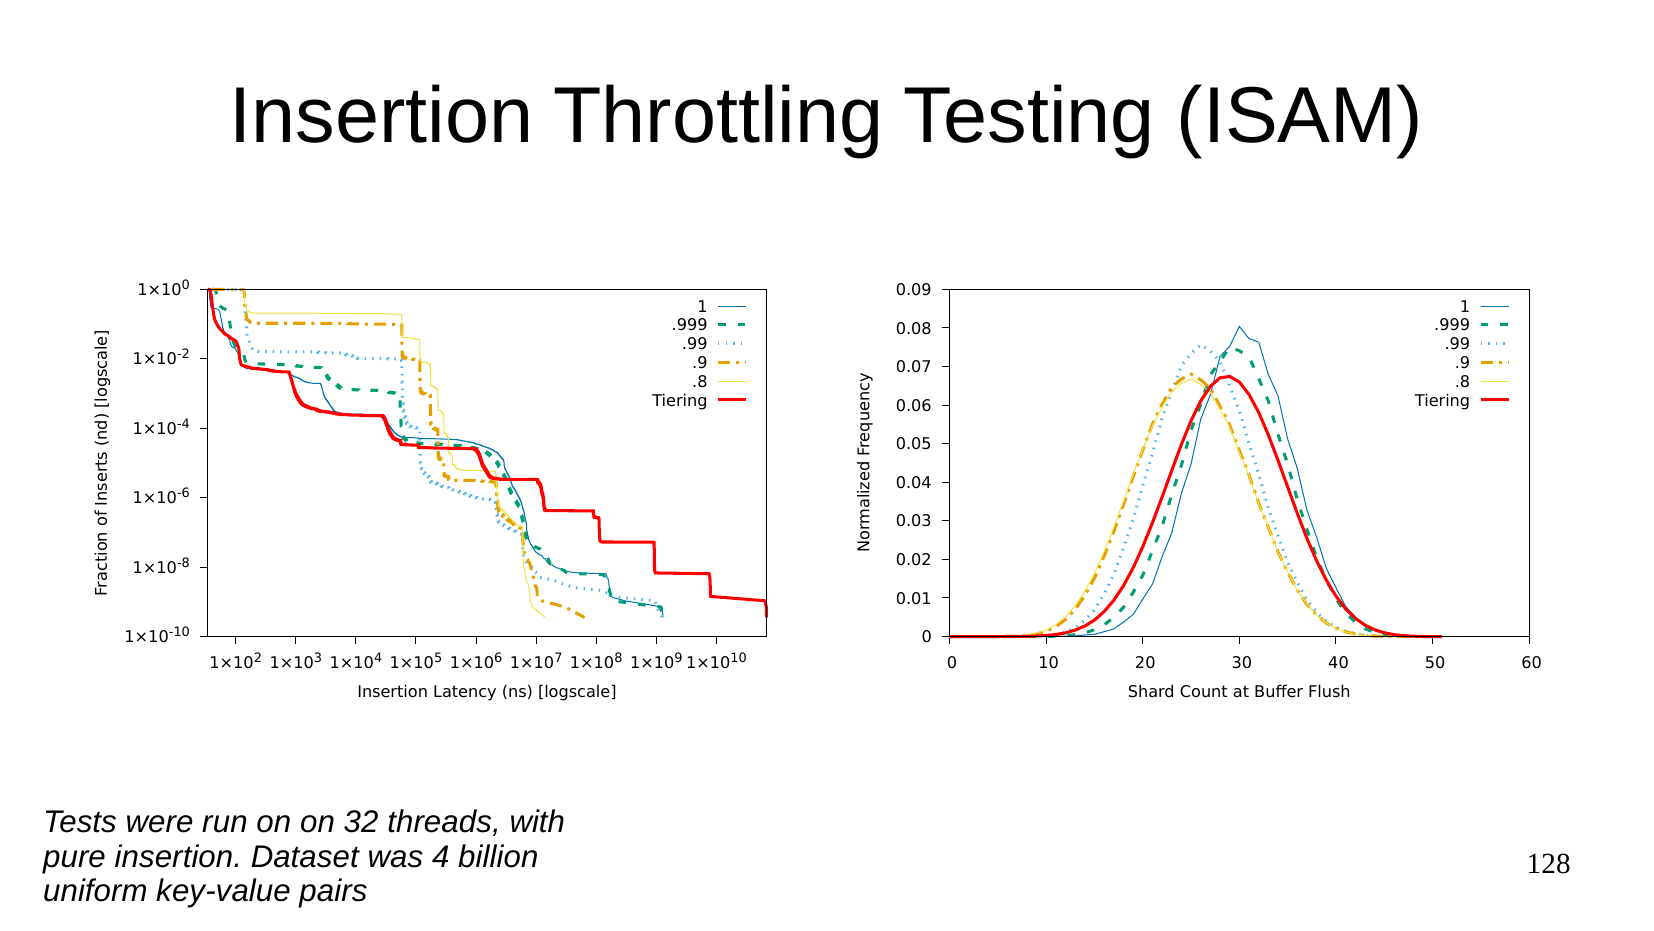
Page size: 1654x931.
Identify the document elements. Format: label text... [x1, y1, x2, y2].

picture [845, 269, 1572, 706]
text_box Tests were run on on 32 threads, with pure insertion. Dataset was 4 billion uniform key-value pairs [28, 796, 713, 931]
title Insertion Throttling Testing (ISAM) [82, 37, 1571, 193]
picture [82, 269, 809, 706]
